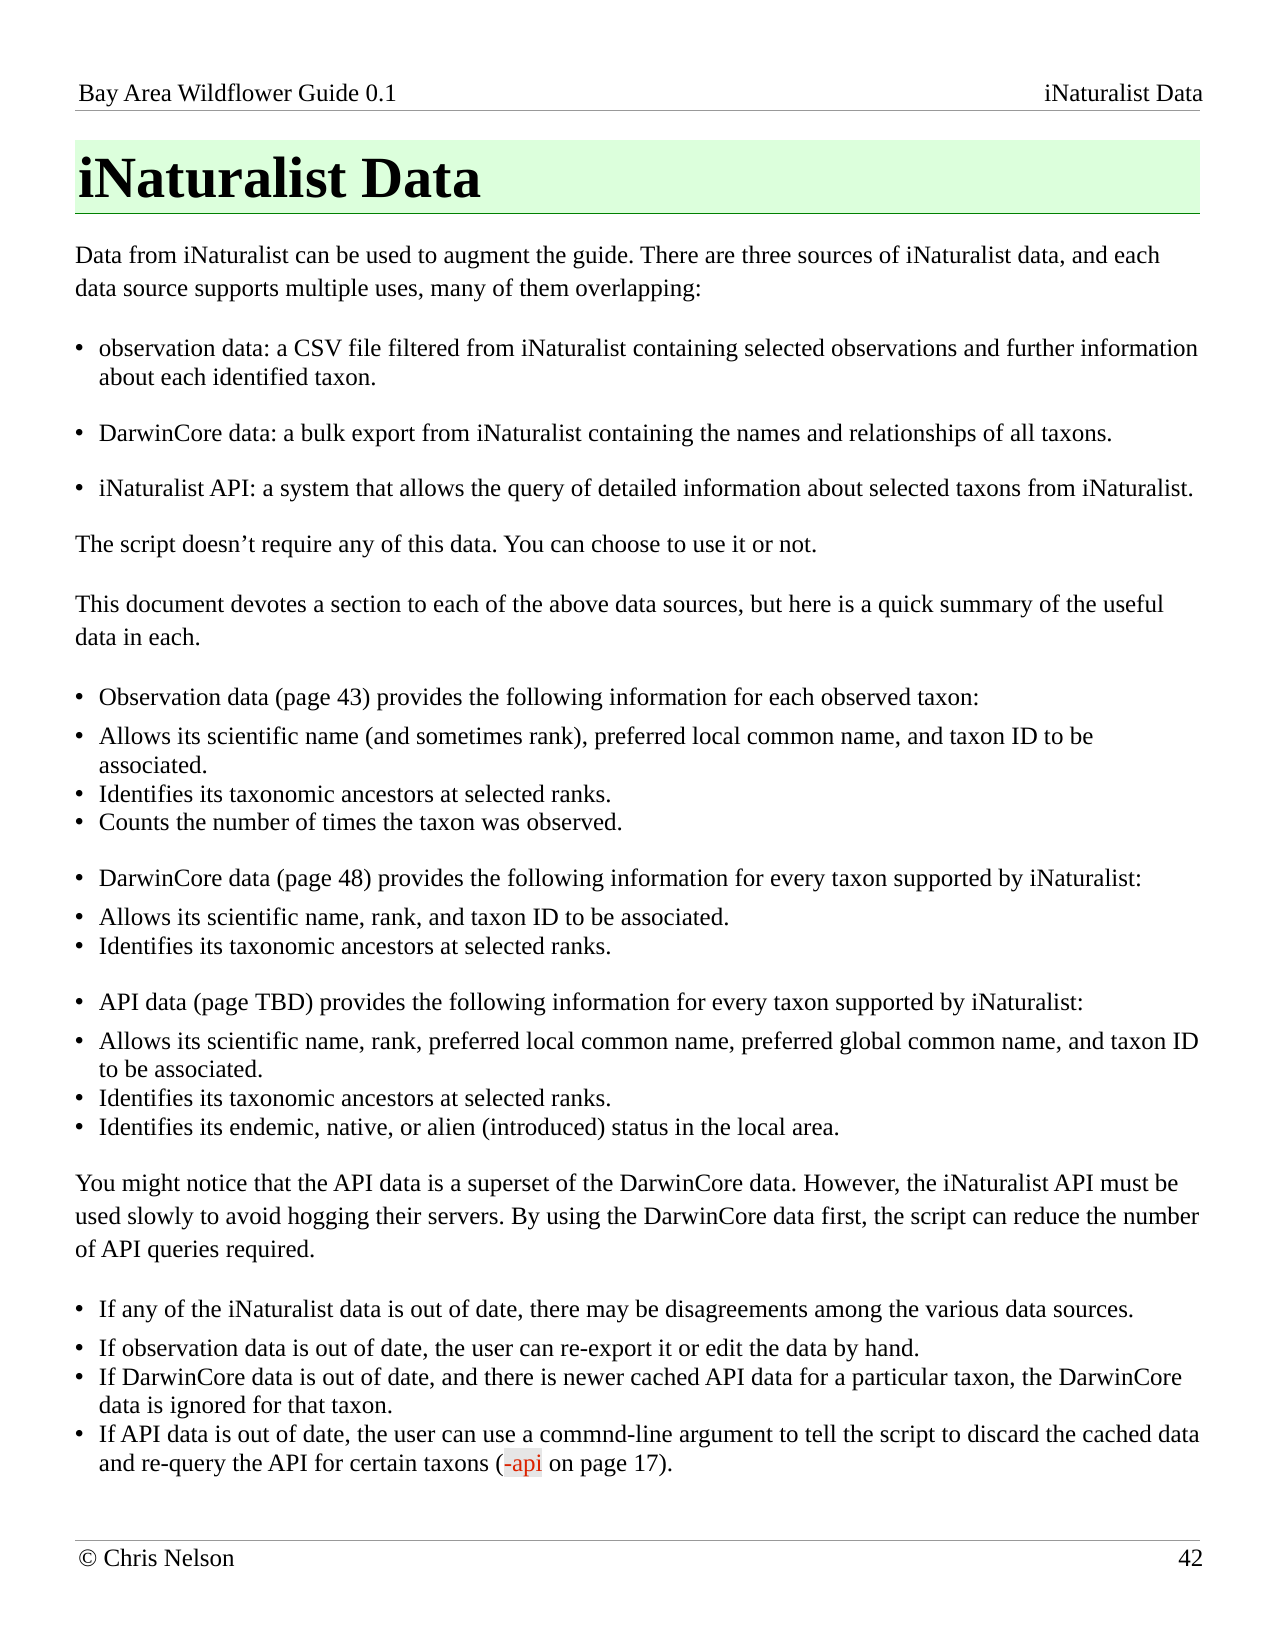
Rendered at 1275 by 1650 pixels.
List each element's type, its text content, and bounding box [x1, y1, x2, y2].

list Identifies its endemic, native, or alien (introduced) status in the local area. [75, 1112, 1200, 1141]
text Data from iNaturalist can be used to augment the guide. There are three sources of iNaturalist data, and each data source supports multiple uses, many of them overlapping: [75, 240, 1200, 302]
list Allows its scientific name, rank, and taxon ID to be associated. [75, 902, 1200, 931]
list If observation data is out of date, the user can re-export it or edit the data by hand. [75, 1333, 1200, 1362]
text You might notice that the API data is a superset of the DarwinCore data. However, the iNaturalist API must be used slowly to avoid hogging their servers. By using the DarwinCore data first, the script can reduce the number of API queries required. [75, 1168, 1200, 1262]
subtitle Observation data (page 43) provides the following information for each observed taxon: [75, 682, 1200, 711]
list Identifies its taxonomic ancestors at selected ranks. [75, 931, 1200, 960]
list Identifies its taxonomic ancestors at selected ranks. [75, 779, 1200, 807]
list Counts the number of times the taxon was observed. [75, 807, 1200, 836]
subtitle API data (page TBD) provides the following information for every taxon supported by iNaturalist: [75, 987, 1200, 1015]
subtitle iNaturalist Data [75, 140, 1200, 213]
text The script doesn’t require any of this data. You can choose to use it or not. [75, 529, 1200, 558]
list If API data is out of date, the user can use a commnd-line argument to tell the script to discard the cached data and re-query the API for certain taxons (-api on page 17). [75, 1419, 1200, 1477]
subtitle If any of the iNaturalist data is out of date, there may be disagreements among the various data sources. [75, 1294, 1200, 1322]
list Allows its scientific name (and sometimes rank), preferred local common name, and taxon ID to be associated. [75, 721, 1200, 779]
list iNaturalist API: a system that allows the query of detailed information about selected taxons from iNaturalist. [75, 473, 1200, 502]
list If DarwinCore data is out of date, and there is newer cached API data for a particular taxon, the DarwinCore data is ignored for that taxon. [75, 1362, 1200, 1419]
list DarwinCore data: a bulk export from iNaturalist containing the names and relationships of all taxons. [75, 418, 1200, 446]
list Allows its scientific name, rank, preferred local common name, preferred global common name, and taxon ID to be associated. [75, 1026, 1200, 1083]
subtitle DarwinCore data (page 48) provides the following information for every taxon supported by iNaturalist: [75, 863, 1200, 892]
list Identifies its taxonomic ancestors at selected ranks. [75, 1083, 1200, 1112]
list observation data: a CSV file filtered from iNaturalist containing selected observations and further information about each identified taxon. [75, 333, 1200, 391]
text This document devotes a section to each of the above data sources, but here is a quick summary of the useful data in each. [75, 589, 1200, 651]
